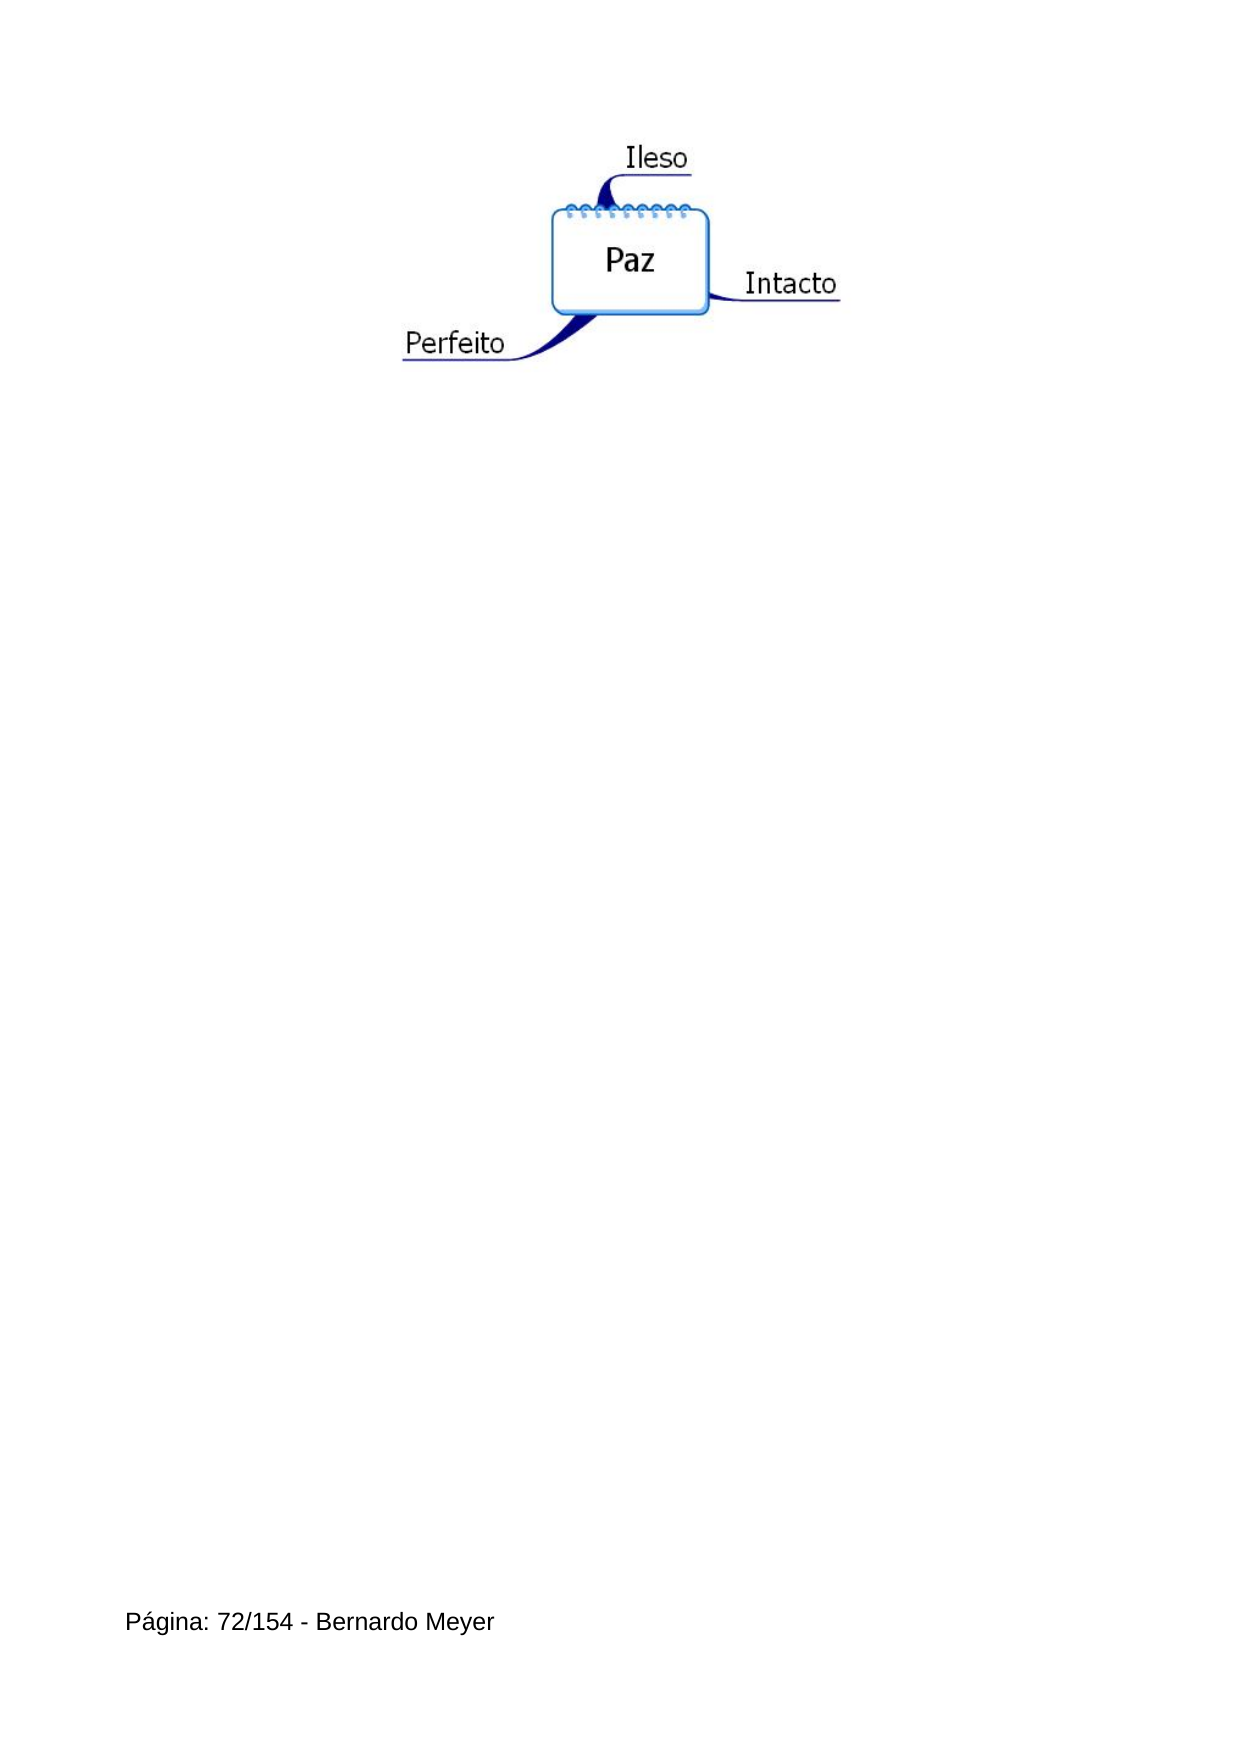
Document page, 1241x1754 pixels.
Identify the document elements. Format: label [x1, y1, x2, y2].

picture [382, 118, 858, 379]
